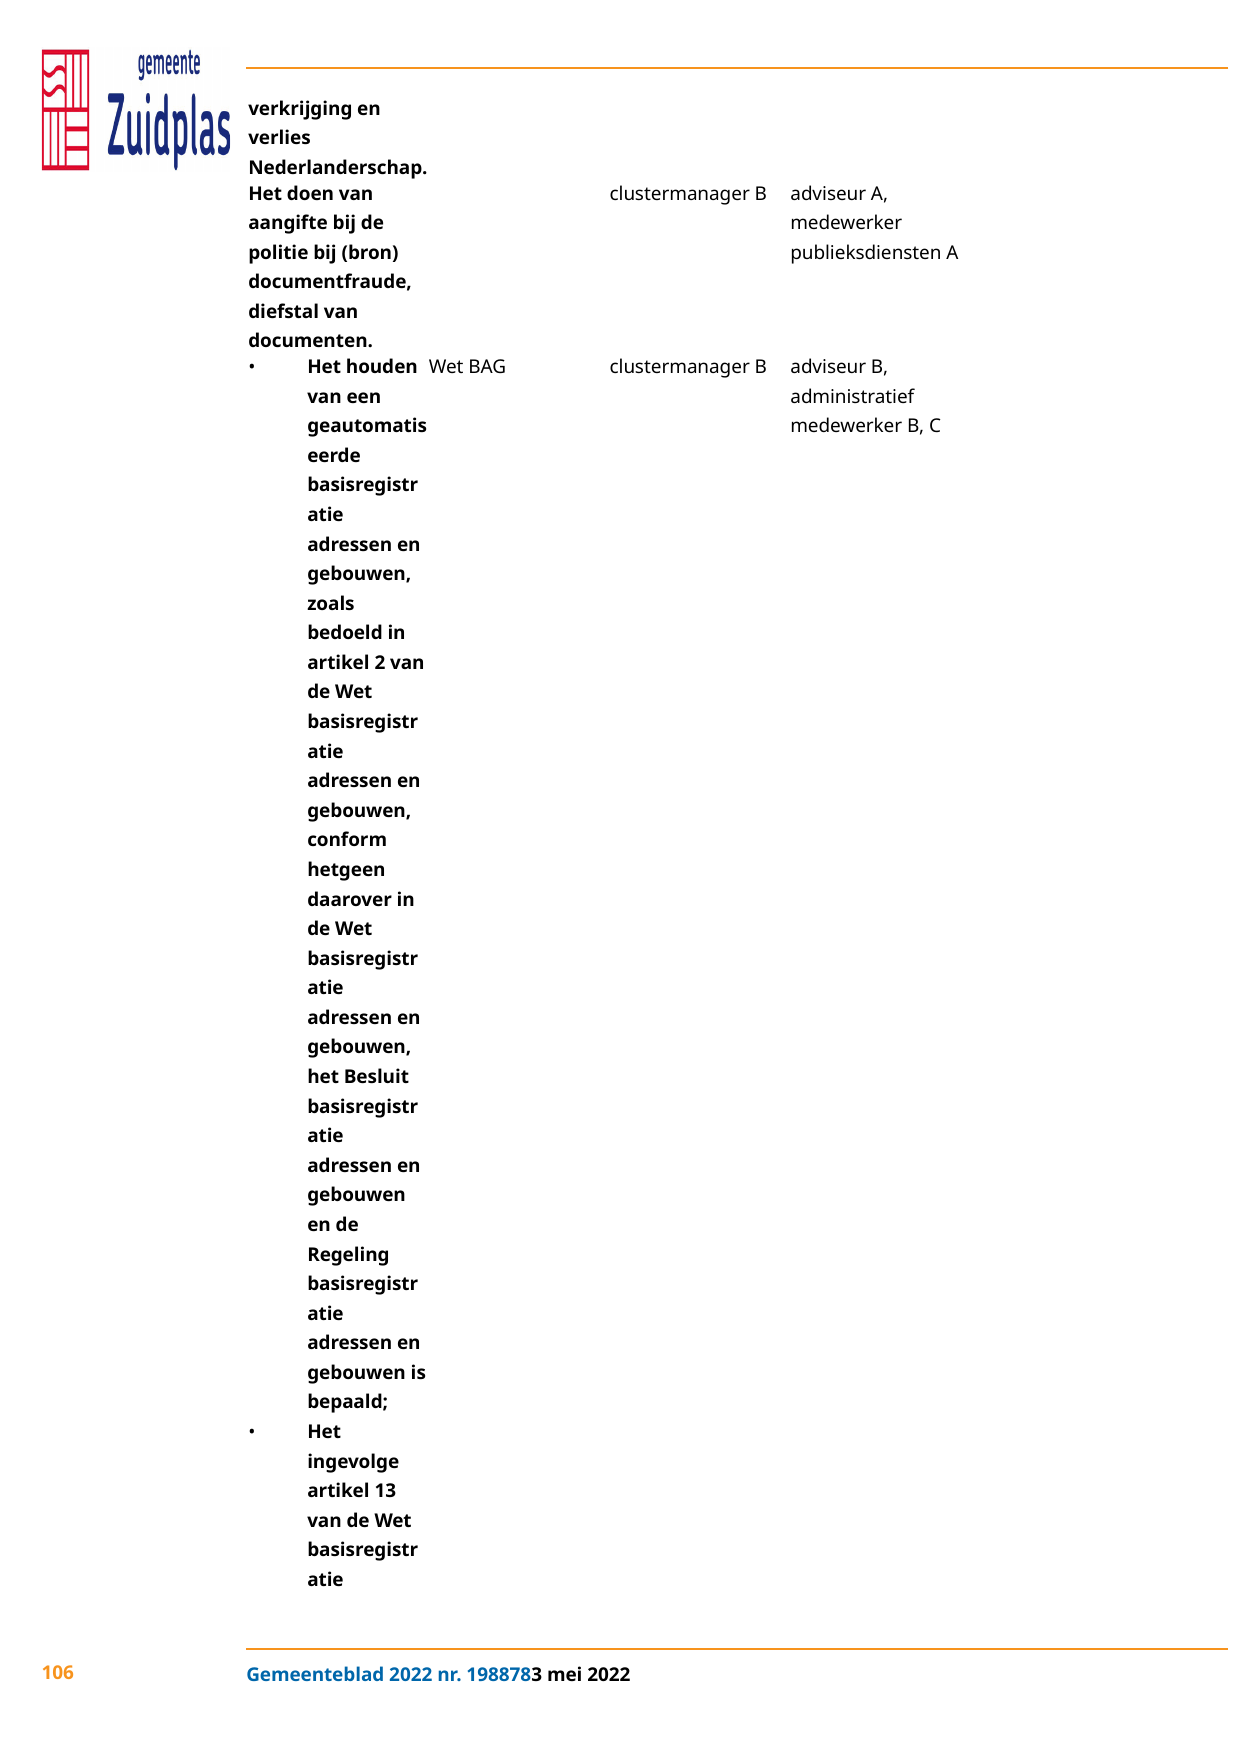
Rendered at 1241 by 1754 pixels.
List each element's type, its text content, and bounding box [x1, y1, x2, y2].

table_cell [429, 180, 609, 353]
table_cell adviseur B, administratief medewerker B, C [790, 353, 971, 1592]
table_cell adviseur A, medewerker publieksdiensten A [790, 180, 971, 353]
table_cell [790, 95, 971, 180]
table_cell verkrijging en verlies Nederlanderschap. [248, 95, 429, 180]
table_cell clustermanager B [609, 180, 790, 353]
table_cell [609, 95, 790, 180]
table_cell Het houden van een geautomatiseerde basisregistratie adressen en gebouwen, zoals bedoeld in artikel 2 van de Wet basisregistratie adressen en gebouwen, conform hetgeen daarover in de Wet basisregistratie adressen en gebouwen, het Besluit basisregistratie adressen en gebouwen en de Regeling basisregistratie adressen en gebouwen is bepaald; Het ingevolge artikel 13 van de Wet basisregistratie [248, 353, 429, 1592]
table_cell [971, 180, 1152, 353]
table_cell clustermanager B [609, 353, 790, 1592]
table_cell [971, 95, 1152, 180]
picture [41, 47, 231, 172]
table_cell Het doen van aangifte bij de politie bij (bron) documentfraude, diefstal van documenten. [248, 180, 429, 353]
table_cell Wet BAG [429, 353, 609, 1592]
table_cell [429, 95, 609, 180]
table_cell [971, 353, 1152, 1592]
